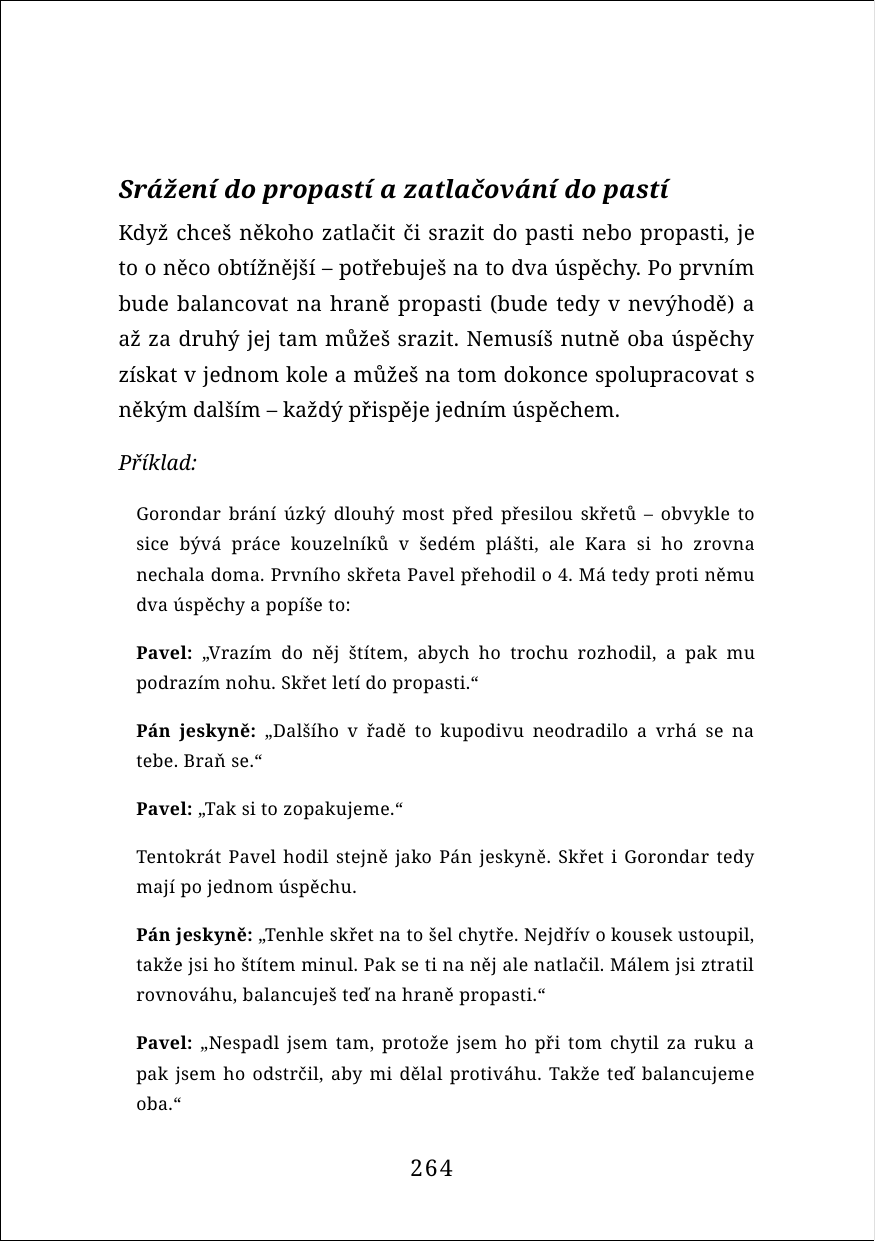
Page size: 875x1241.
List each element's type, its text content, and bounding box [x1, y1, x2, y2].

text Pavel: „Nespadl jsem tam, protože jsem ho při tom chytil za ruku a pak jsem ho odstrčil, aby mi dělal protiváhu. Takže teď balancujeme oba.“ [136, 1031, 756, 1115]
text Příklad: [118, 448, 756, 477]
text Pavel: „Tak si to zopakujeme.“ [136, 796, 756, 821]
text Pán jeskyně: „Dalšího v řadě to kupodivu neodradilo a vrhá se na tebe. Braň se.“ [136, 718, 756, 773]
text Tentokrát Pavel hodil stejně jako Pán jeskyně. Skřet i Gorondar tedy mají po jednom úspěchu. [136, 844, 756, 899]
text Pán jeskyně: „Tenhle skřet na to šel chytře. Nejdřív o kousek ustoupil, takže jsi ho štítem minul. Pak se ti na něj ale natlačil. Málem jsi ztratil rovnováhu, balancuješ teď na hraně propasti.“ [136, 922, 756, 1007]
text Gorondar brání úzký dlouhý most před přesilou skřetů – obvykle to sice bývá práce kouzelníků v šedém plášti, ale Kara si ho zrovna nechala doma. Prvního skřeta Pavel přehodil o 4. Má tedy proti němu dva úspěchy a popíše to: [136, 502, 756, 616]
text Pavel: „Vrazím do něj štítem, abych ho trochu rozhodil, a pak mu podrazím nohu. Skřet letí do propasti.“ [136, 640, 756, 694]
subtitle Srážení do propastí a zatlačování do pastí [118, 172, 756, 206]
text Když chceš někoho zatlačit či srazit do pasti nebo propasti, je to o něco obtížnější – potřebuješ na to dva úspěchy. Po prvním bude balancovat na hraně propasti (bude tedy v nevýhodě) a až za druhý jej tam můžeš srazit. Nemusíš nutně oba úspěchy získat v jednom kole a můžeš na tom dokonce spolupracovat s někým dalším – každý přispěje jedním úspěchem. [118, 218, 756, 424]
